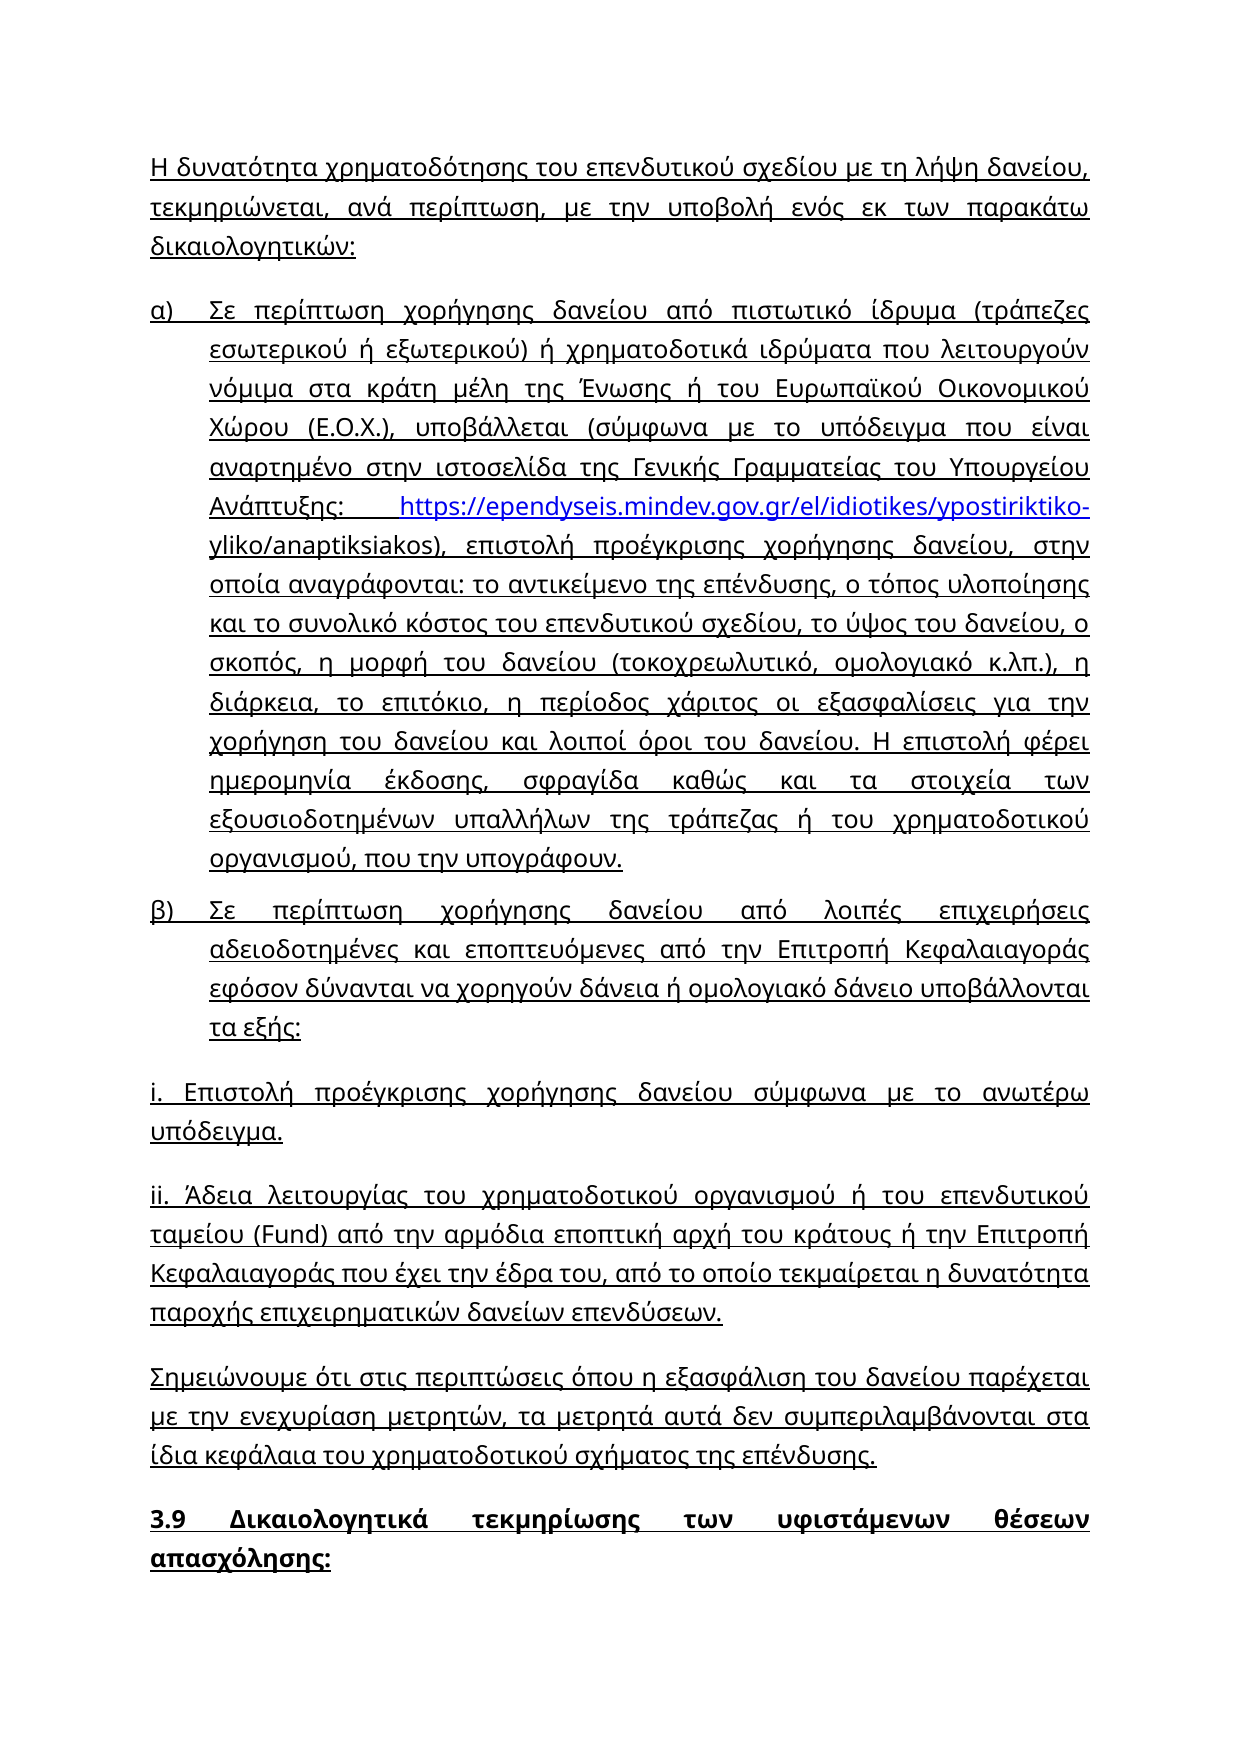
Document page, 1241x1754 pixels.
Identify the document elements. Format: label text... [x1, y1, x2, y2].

text i. Επιστολή προέγκρισης χορήγησης δανείου σύμφωνα με το ανωτέρω [150, 1074, 1090, 1103]
text Σημειώνουμε ότι στις περιπτώσεις όπου η εξασφάλιση του δανείου παρέχεται [150, 1359, 1090, 1388]
text δικαιολογητικών: [150, 220, 1090, 262]
text απασχόλησης: [150, 1532, 1090, 1575]
text υπόδειγμα. [150, 1105, 1090, 1147]
list β) Σε περίπτωση χορήγησης δανείου από λοιπές επιχειρήσεις [150, 892, 1090, 921]
list εσωτερικού ή εξωτερικού) ή χρηματοδοτικά ιδρύματα που λειτουργούν νόμιμα στα κράτη μέλη της Ένωσης ή του Ευρωπαϊκού Οικονομικού Χώρου (Ε.Ο.Χ.), υποβάλλεται (σύμφωνα με το υπόδειγμα που είναι αναρτημένο στην ιστοσελίδα της Γενικής Γραμματείας του Υπουργείου Ανάπτυξης: https://ependyseis.mindev.gov.gr/el/idiotikes/ypostiriktiko- yliko/anaptiksiakos), επιστολή προέγκρισης χορήγησης δανείου, στην οποία αναγράφονται: το αντικείμενο της επένδυσης, ο τόπος υλοποίησης και το συνολικό κόστος του επενδυτικού σχεδίου, το ύψος του δανείου, ο σκοπός, η μορφή του δανείου (τοκοχρεωλυτικό, ομολογιακό κ.λπ.), η διάρκεια, το επιτόκιο, η περίοδος χάριτος οι εξασφαλίσεις για την χορήγηση του δανείου και λοιποί όροι του δανείου. Η επιστολή φέρει ημερομηνία έκδοσης, σφραγίδα καθώς και τα στοιχεία των εξουσιοδοτημένων υπαλλήλων της τράπεζας ή του χρηματοδοτικού οργανισμού, που την υπογράφουν. [150, 323, 1090, 875]
text ταμείου (Fund) από την αρμόδια εποπτική αρχή του κράτους ή την Επιτροπή [150, 1208, 1090, 1246]
text 3.9 Δικαιολογητικά τεκμηρίωσης των υφιστάμενων θέσεων [150, 1502, 1090, 1531]
text ίδια κεφάλαια του χρηματοδοτικού σχήματος της επένδυσης. [150, 1429, 1090, 1472]
text Η δυνατότητα χρηματοδότησης του επενδυτικού σχεδίου με τη λήψη δανείου, [150, 150, 1090, 179]
text με την ενεχυρίαση μετρητών, τα μετρητά αυτά δεν συμπεριλαμβάνονται στα [150, 1390, 1090, 1427]
list αδειοδοτημένες και εποπτευόμενες από την Επιτροπή Κεφαλαιαγοράς εφόσον δύνανται να χορηγούν δάνεια ή ομολογιακό δάνειο υποβάλλονται τα εξής: [150, 923, 1090, 1044]
text παροχής επιχειρηματικών δανείων επενδύσεων. [150, 1287, 1090, 1329]
list α) Σε περίπτωση χορήγησης δανείου από πιστωτικό ίδρυμα (τράπεζες [150, 292, 1090, 321]
text Κεφαλαιαγοράς που έχει την έδρα του, από το οποίο τεκμαίρεται η δυνατότητα [150, 1247, 1090, 1285]
text τεκμηριώνεται, ανά περίπτωση, με την υποβολή ενός εκ των παρακάτω [150, 181, 1090, 218]
text ii. Άδεια λειτουργίας του χρηματοδοτικού οργανισμού ή του επενδυτικού [150, 1177, 1090, 1206]
